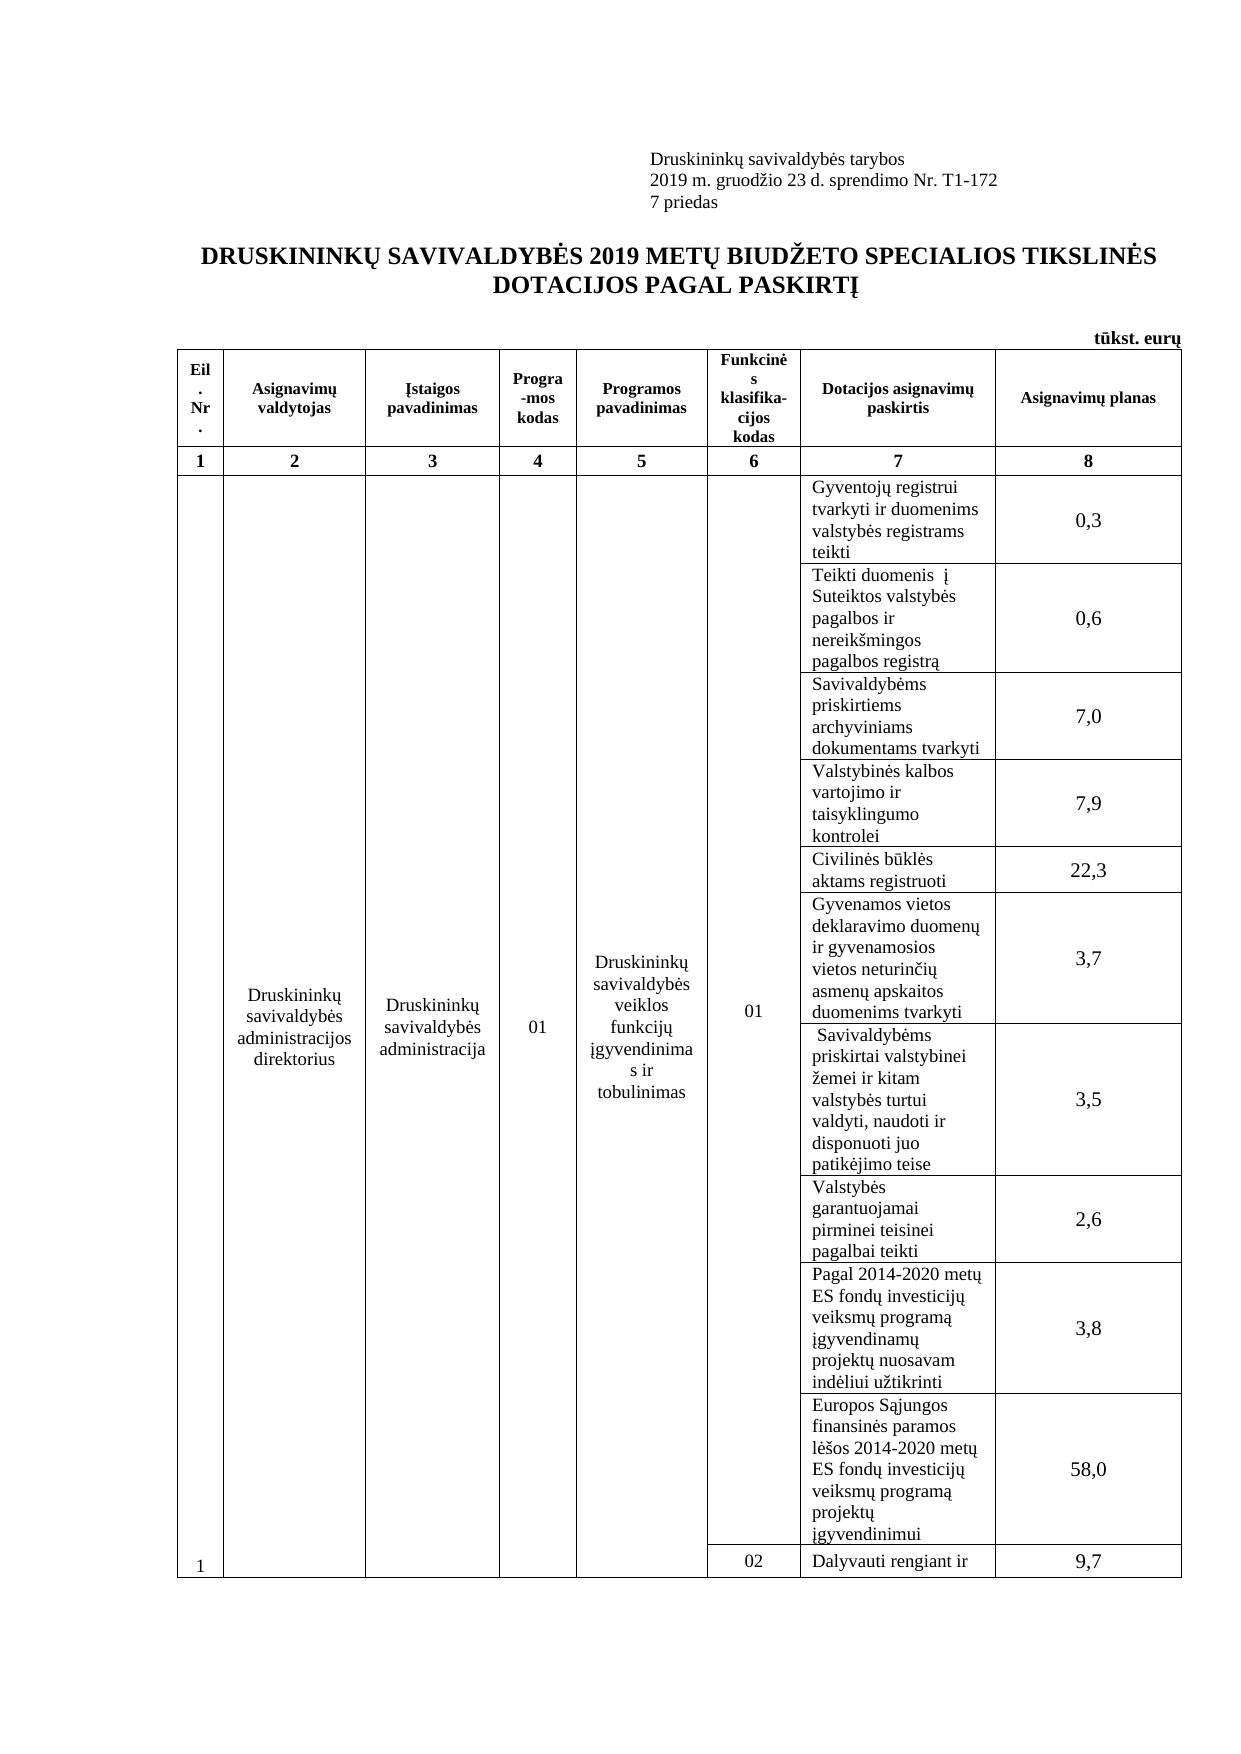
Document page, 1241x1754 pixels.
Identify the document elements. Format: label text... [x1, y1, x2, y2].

table_cell 2,6 [996, 1176, 1181, 1262]
table_cell Druskininkų savivaldybės veiklos funkcijų įgyvendinimas ir tobulinimas [577, 476, 707, 1577]
table_cell 0,6 [996, 564, 1181, 672]
table_cell Pagal 2014-2020 metų ES fondų investicijų veiksmų programą įgyvendinamų projektų nuosavam indėliui užtikrinti [801, 1263, 995, 1392]
text 7 priedas [177, 191, 1181, 212]
table_cell Gyvenamos vietos deklaravimo duomenų ir gyvenamosios vietos neturinčių asmenų apskaitos duomenims tvarkyti [801, 893, 995, 1023]
table_cell 3,7 [996, 893, 1181, 1023]
table_header Įstaigos pavadinimas [366, 350, 499, 446]
table_cell 0,3 [996, 476, 1181, 563]
table_header Funkcinės klasifika-cijos kodas [708, 350, 800, 446]
table_header Asignavimų valdytojas [224, 350, 365, 446]
table_cell 22,3 [996, 847, 1181, 892]
table_header Dotacijos asignavimų paskirtis [801, 350, 995, 446]
table_cell Savivaldybėms priskirtiems archyviniams dokumentams tvarkyti [801, 673, 995, 759]
table_cell Druskininkų savivaldybės administracijos direktorius [224, 476, 365, 1577]
table_cell Druskininkų savivaldybės administracija [366, 476, 499, 1577]
table_cell 01 [500, 476, 576, 1577]
table_cell 5 [577, 447, 707, 475]
table_cell 3 [366, 447, 499, 475]
table_cell 1 [178, 476, 223, 1577]
table_cell 1 [178, 447, 223, 475]
text Druskininkų savivaldybės tarybos [177, 148, 1181, 169]
table_cell 7 [801, 447, 995, 475]
table_cell Valstybės garantuojamai pirminei teisinei pagalbai teikti [801, 1176, 995, 1262]
table_cell 6 [708, 447, 800, 475]
text DRUSKININKŲ SAVIVALDYBĖS 2019 METŲ BIUDŽETO SPECIALIOS TIKSLINĖS DOTACIJOS PAGAL PASKIRTĮ [177, 241, 1181, 298]
table_header Asignavimų planas [996, 350, 1181, 446]
table_cell 3,8 [996, 1263, 1181, 1392]
table_header Eil. Nr. [178, 350, 223, 446]
table_cell Gyventojų registrui tvarkyti ir duomenims valstybės registrams teikti [801, 476, 995, 563]
table_cell 4 [500, 447, 576, 475]
table_cell Dalyvauti rengiant ir [801, 1545, 995, 1577]
table_header Progra-mos kodas [500, 350, 576, 446]
table_cell 8 [996, 447, 1181, 475]
table_cell Europos Sąjungos finansinės paramos lėšos 2014-2020 metų ES fondų investicijų veiksmų programą projektų įgyvendinimui [801, 1394, 995, 1544]
text 2019 m. gruodžio 23 d. sprendimo Nr. T1-172 [177, 169, 1181, 191]
table_cell 7,9 [996, 760, 1181, 846]
text tūkst. eurų [177, 327, 1181, 349]
table_cell Valstybinės kalbos vartojimo ir taisyklingumo kontrolei [801, 760, 995, 846]
table_cell 02 [708, 1545, 800, 1577]
table_header Programos pavadinimas [577, 350, 707, 446]
table_cell Savivaldybėms priskirtai valstybinei žemei ir kitam valstybės turtui valdyti, naudoti ir disponuoti juo patikėjimo teise [801, 1024, 995, 1175]
table_cell 2 [224, 447, 365, 475]
table_cell Teikti duomenis į Suteiktos valstybės pagalbos ir nereikšmingos pagalbos registrą [801, 564, 995, 672]
table_cell 58,0 [996, 1394, 1181, 1544]
table_cell 7,0 [996, 673, 1181, 759]
table_cell 3,5 [996, 1024, 1181, 1175]
table_cell 01 [708, 476, 800, 1544]
table_cell Civilinės būklės aktams registruoti [801, 847, 995, 892]
table_cell 9,7 [996, 1545, 1181, 1577]
